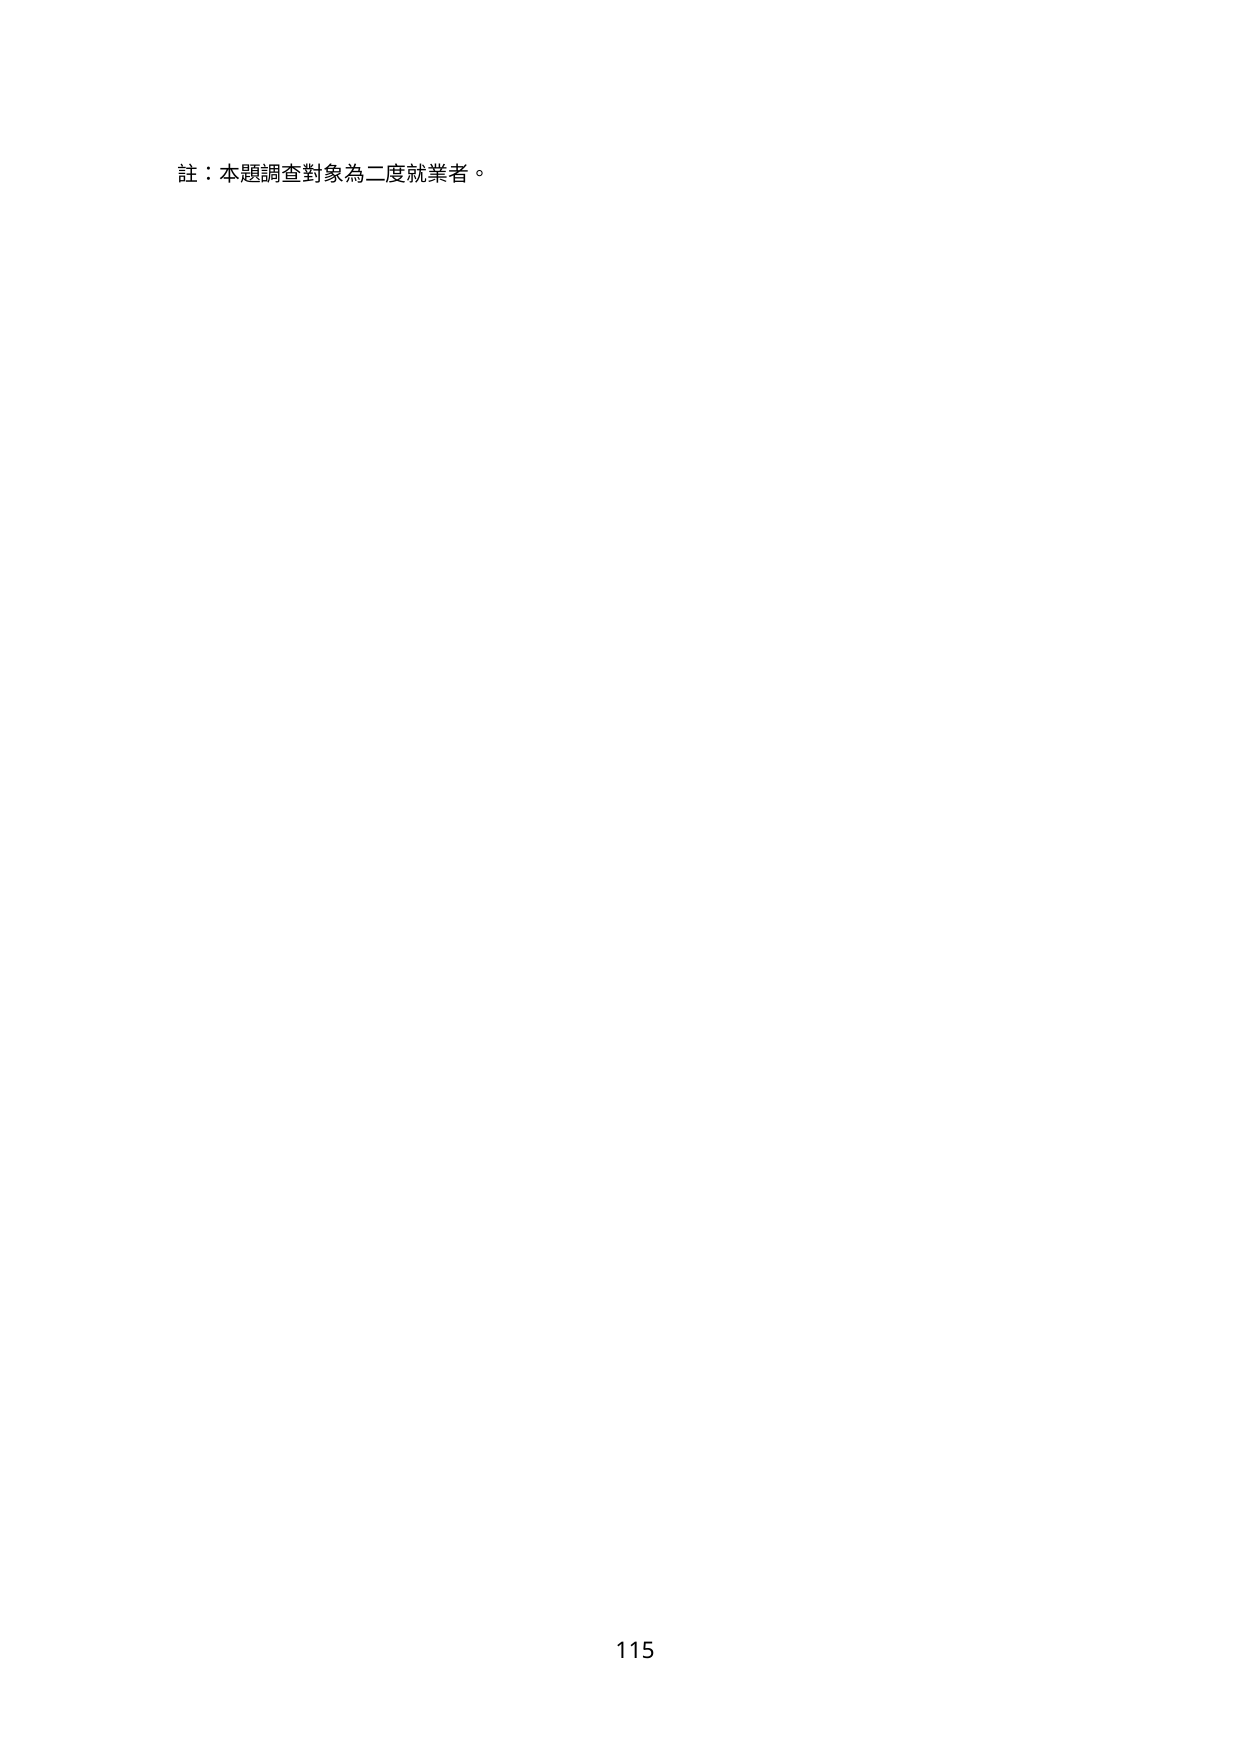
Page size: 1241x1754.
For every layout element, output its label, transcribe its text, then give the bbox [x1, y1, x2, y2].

text 註：本題調查對象為二度就業者。 [177, 148, 1092, 185]
